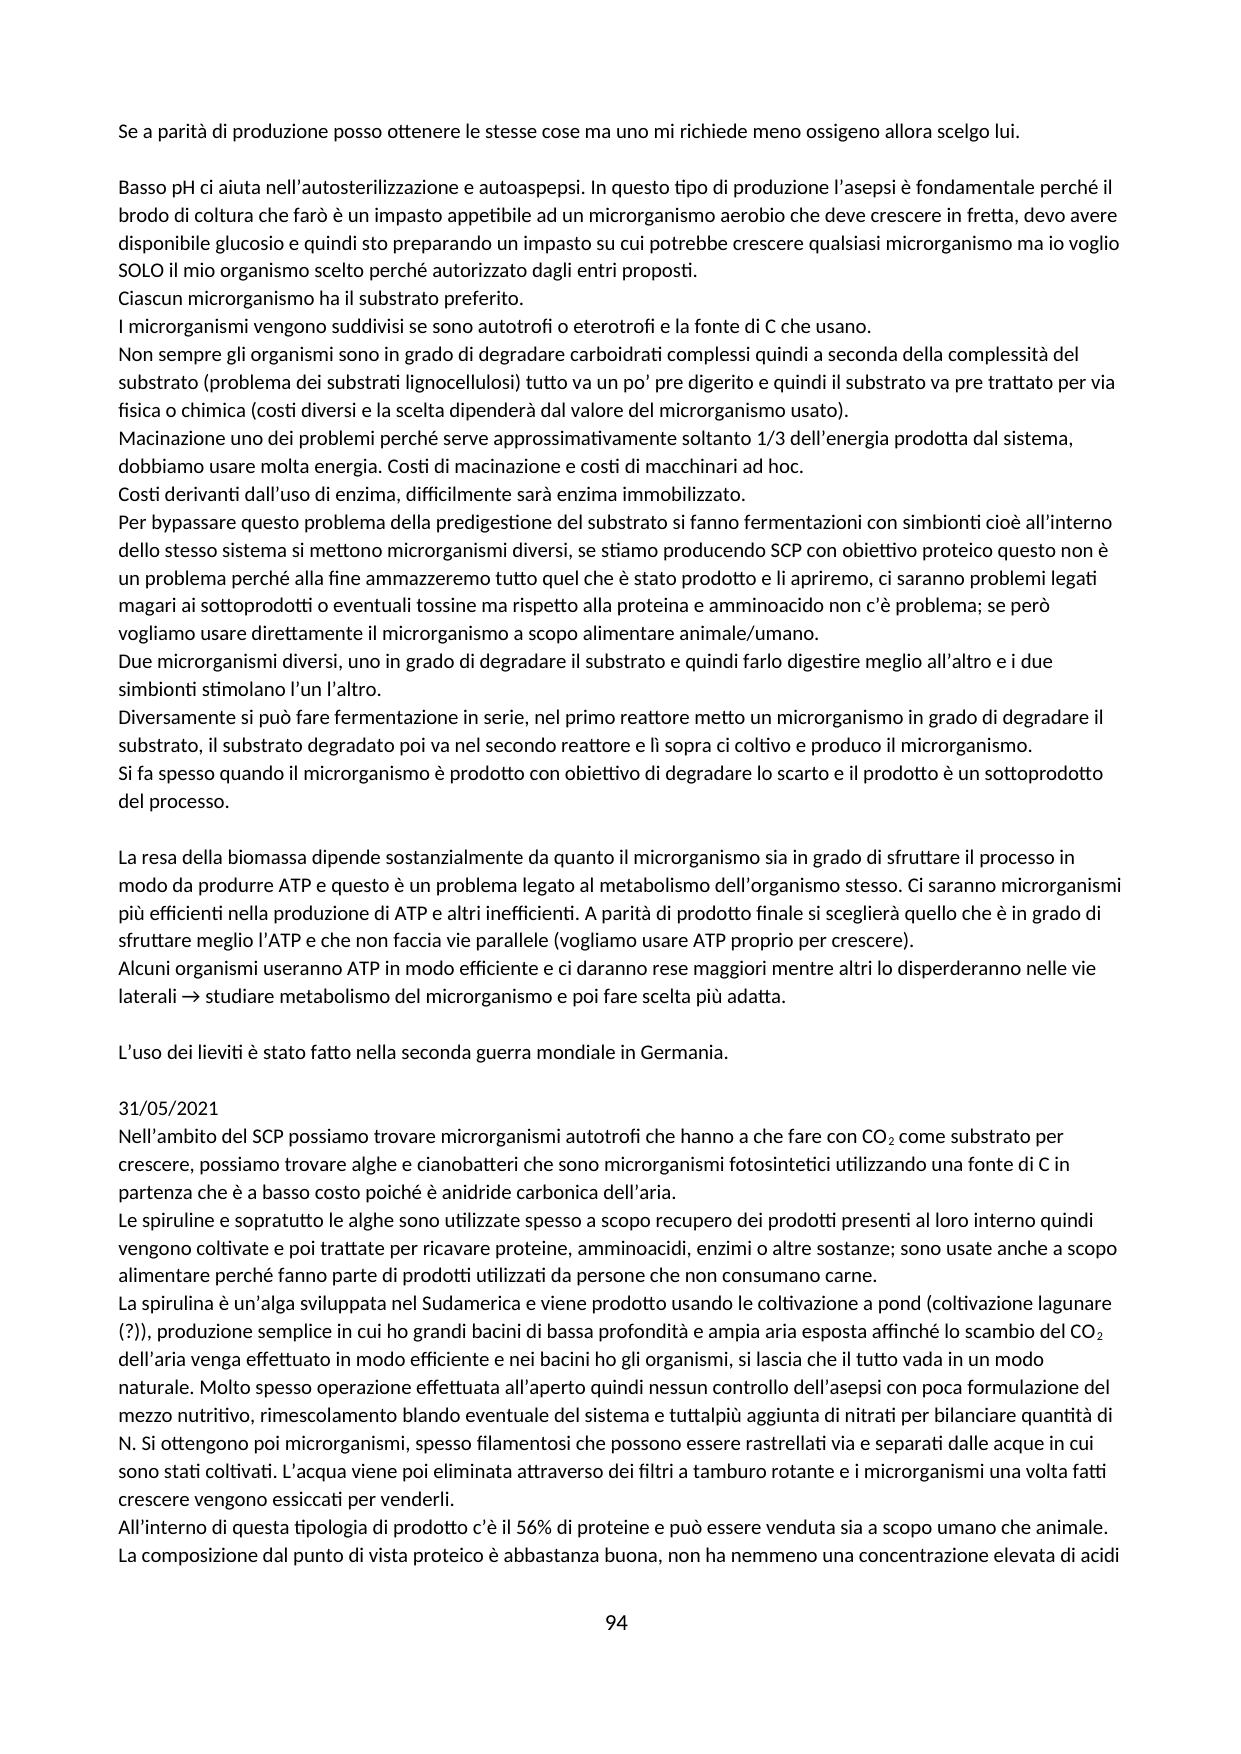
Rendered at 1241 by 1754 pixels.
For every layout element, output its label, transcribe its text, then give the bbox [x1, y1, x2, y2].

text Basso pH ci aiuta nell’autosterilizzazione e autoaspepsi. In questo tipo di produzione l’asepsi è fondamentale perché il brodo di coltura che farò è un impasto appetibile ad un microrganismo aerobio che deve crescere in fretta, devo avere disponibile glucosio e quindi sto preparando un impasto su cui potrebbe crescere qualsiasi microrganismo ma io voglio SOLO il mio organismo scelto perché autorizzato dagli entri proposti. Ciascun microrganismo ha il substrato preferito. I microrganismi vengono suddivisi se sono autotrofi o eterotrofi e la fonte di C che usano. Non sempre gli organismi sono in grado di degradare carboidrati complessi quindi a seconda della complessità del substrato (problema dei substrati lignocellulosi) tutto va un po’ pre digerito e quindi il substrato va pre trattato per via fisica o chimica (costi diversi e la scelta dipenderà dal valore del microrganismo usato). Macinazione uno dei problemi perché serve approssimativamente soltanto 1/3 dell’energia prodotta dal sistema, dobbiamo usare molta energia. Costi di macinazione e costi di macchinari ad hoc. Costi derivanti dall’uso di enzima, difficilmente sarà enzima immobilizzato. Per bypassare questo problema della predigestione del substrato si fanno fermentazioni con simbionti cioè all’interno dello stesso sistema si mettono microrganismi diversi, se stiamo producendo SCP con obiettivo proteico questo non è un problema perché alla fine ammazzeremo tutto quel che è stato prodotto e li apriremo, ci saranno problemi legati magari ai sottoprodotti o eventuali tossine ma rispetto alla proteina e amminoacido non c’è problema; se però vogliamo usare direttamente il microrganismo a scopo alimentare animale/umano. Due microrganismi diversi, uno in grado di degradare il substrato e quindi farlo digestire meglio all’altro e i due simbionti stimolano l’un l’altro. [118, 174, 1124, 702]
text Diversamente si può fare fermentazione in serie, nel primo reattore metto un microrganismo in grado di degradare il substrato, il substrato degradato poi va nel secondo reattore e lì sopra ci coltivo e produco il microrganismo. Si fa spesso quando il microrganismo è prodotto con obiettivo di degradare lo scarto e il prodotto è un sottoprodotto del processo. La resa della biomassa dipende sostanzialmente da quanto il microrganismo sia in grado di sfruttare il processo in modo da produrre ATP e questo è un problema legato al metabolismo dell’organismo stesso. Ci saranno microrganismi più efficienti nella produzione di ATP e altri inefficienti. A parità di prodotto finale si sceglierà quello che è in grado di sfruttare meglio l’ATP e che non faccia vie parallele (vogliamo usare ATP proprio per crescere). Alcuni organismi useranno ATP in modo efficiente e ci daranno rese maggiori mentre altri lo disperderanno nelle vie laterali → studiare metabolismo del microrganismo e poi fare scelta più adatta. L’uso dei lieviti è stato fatto nella seconda guerra mondiale in Germania. 31/05/2021 Nell’ambito del SCP possiamo trovare microrganismi autotrofi che hanno a che fare con CO2 come substrato per crescere, possiamo trovare alghe e cianobatteri che sono microrganismi fotosintetici utilizzando una fonte di C in partenza che è a basso costo poiché è anidride carbonica dell’aria. Le spiruline e sopratutto le alghe sono utilizzate spesso a scopo recupero dei prodotti presenti al loro interno quindi vengono coltivate e poi trattate per ricavare proteine, amminoacidi, enzimi o altre sostanze; sono usate anche a scopo alimentare perché fanno parte di prodotti utilizzati da persone che non consumano carne. [118, 704, 1124, 1288]
text Se a parità di produzione posso ottenere le stesse cose ma uno mi richiede meno ossigeno allora scelgo lui. [118, 118, 1124, 171]
text La spirulina è un’alga sviluppata nel Sudamerica e viene prodotto usando le coltivazione a pond (coltivazione lagunare (?)), produzione semplice in cui ho grandi bacini di bassa profondità e ampia aria esposta affinché lo scambio del CO2 dell’aria venga effettuato in modo efficiente e nei bacini ho gli organismi, si lascia che il tutto vada in un modo naturale. Molto spesso operazione effettuata all’aperto quindi nessun controllo dell’asepsi con poca formulazione del mezzo nutritivo, rimescolamento blando eventuale del sistema e tuttalpiù aggiunta di nitrati per bilanciare quantità di N. Si ottengono poi microrganismi, spesso filamentosi che possono essere rastrellati via e separati dalle acque in cui sono stati coltivati. L’acqua viene poi eliminata attraverso dei filtri a tamburo rotante e i microrganismi una volta fatti crescere vengono essiccati per venderli. All’interno di questa tipologia di prodotto c’è il 56% di proteine e può essere venduta sia a scopo umano che animale. La composizione dal punto di vista proteico è abbastanza buona, non ha nemmeno una concentrazione elevata di acidi [118, 1291, 1124, 1567]
